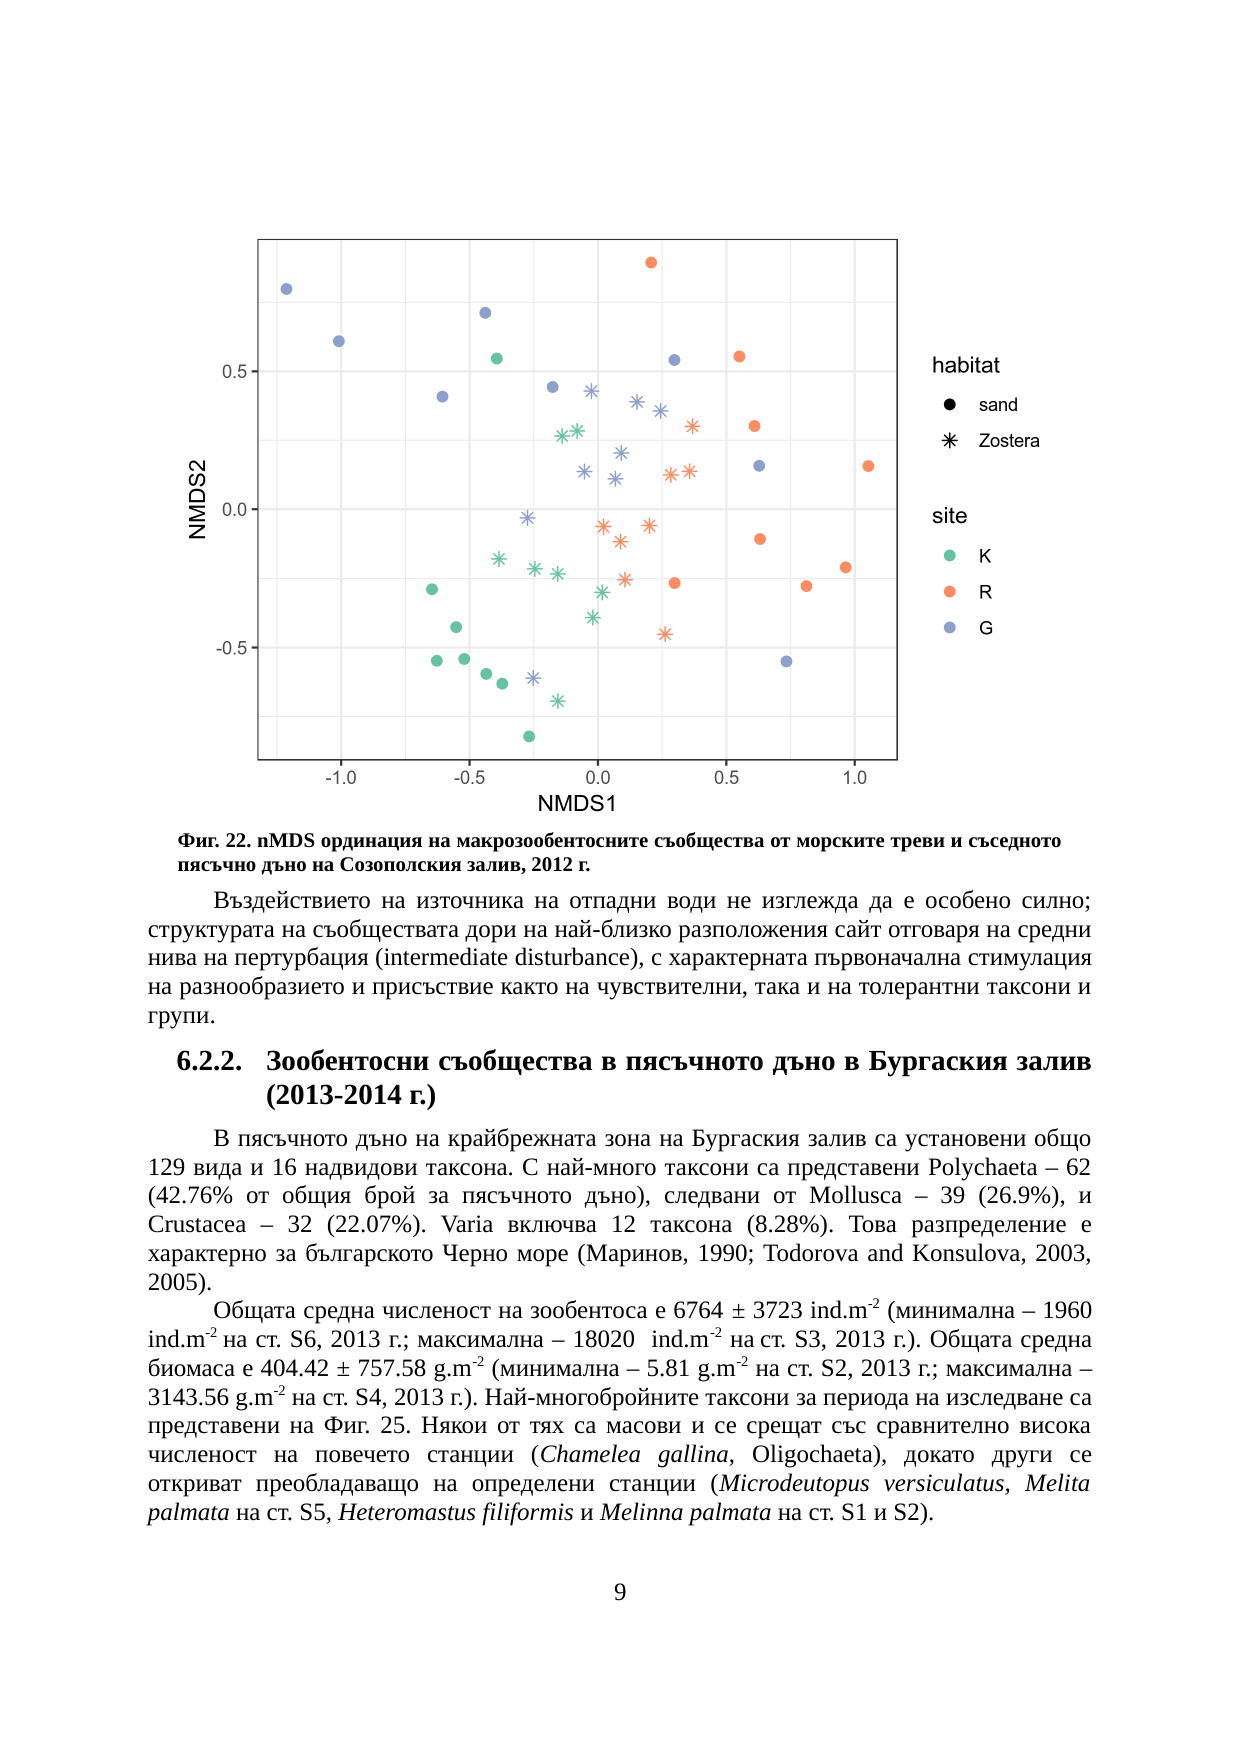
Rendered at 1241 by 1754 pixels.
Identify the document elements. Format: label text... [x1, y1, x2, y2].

text Фиг. 22. nMDS ординация на макрозообентосните съобщества от морските треви и съседното пясъчно дъно на Созополския залив, 2012 г. [177, 828, 1063, 876]
subtitle Зообентосни съобщества в пясъчното дъно в Бургаския залив (2013-2014 г.) [242, 1043, 1093, 1110]
text Въздействието на източника на отпадни води не изглежда да е особено силно; структурата на съобществата дори на най-близко разположения сайт отговаря на средни нива на пертурбация (intermediate disturbance), с характерната първоначална стимулация на разнообразието и присъствие както на чувствителни, така и на толерантни таксони и групи. [148, 885, 1093, 1029]
picture [177, 227, 1063, 828]
text Общата средна численост на зообентоса е 6764 ± 3723 ind.m-2 (минимална – 1960 ind.m-2 на ст. S6, 2013 г.; максимална – 18020 ind.m-2 на ст. S3, 2013 г.). Общата средна биомаса е 404.42 ± 757.58 g.m-2 (минимална – 5.81 g.m-2 на ст. S2, 2013 г.; максимална – 3143.56 g.m-2 на ст. S4, 2013 г.). Най-многобройните таксони за периода на изследване са представени на Фиг. 25. Някои от тях са масови и се срещат със сравнително висока численост на повечето станции (Chamelea gallina, Oligochaeta), докато други се откриват преобладаващо на определени станции (Microdeutopus versiculatus, Melita palmata на ст. S5, Heteromastus filiformis и Melinna palmata на ст. S1 и S2). [148, 1295, 1093, 1525]
text В пясъчното дъно на крайбрежната зона на Бургаския залив са установени общо 129 вида и 16 надвидови таксона. С най-много таксони са представени Polychaeta – 62 (42.76% от общия брой за пясъчното дъно), следвани от Mollusca – 39 (26.9%), и Crustacea – 32 (22.07%). Varia включва 12 таксона (8.28%). Това разпределение е характерно за българското Черно море (Маринов, 1990; Todorova and Konsulova, 2003, 2005). [148, 1123, 1093, 1295]
